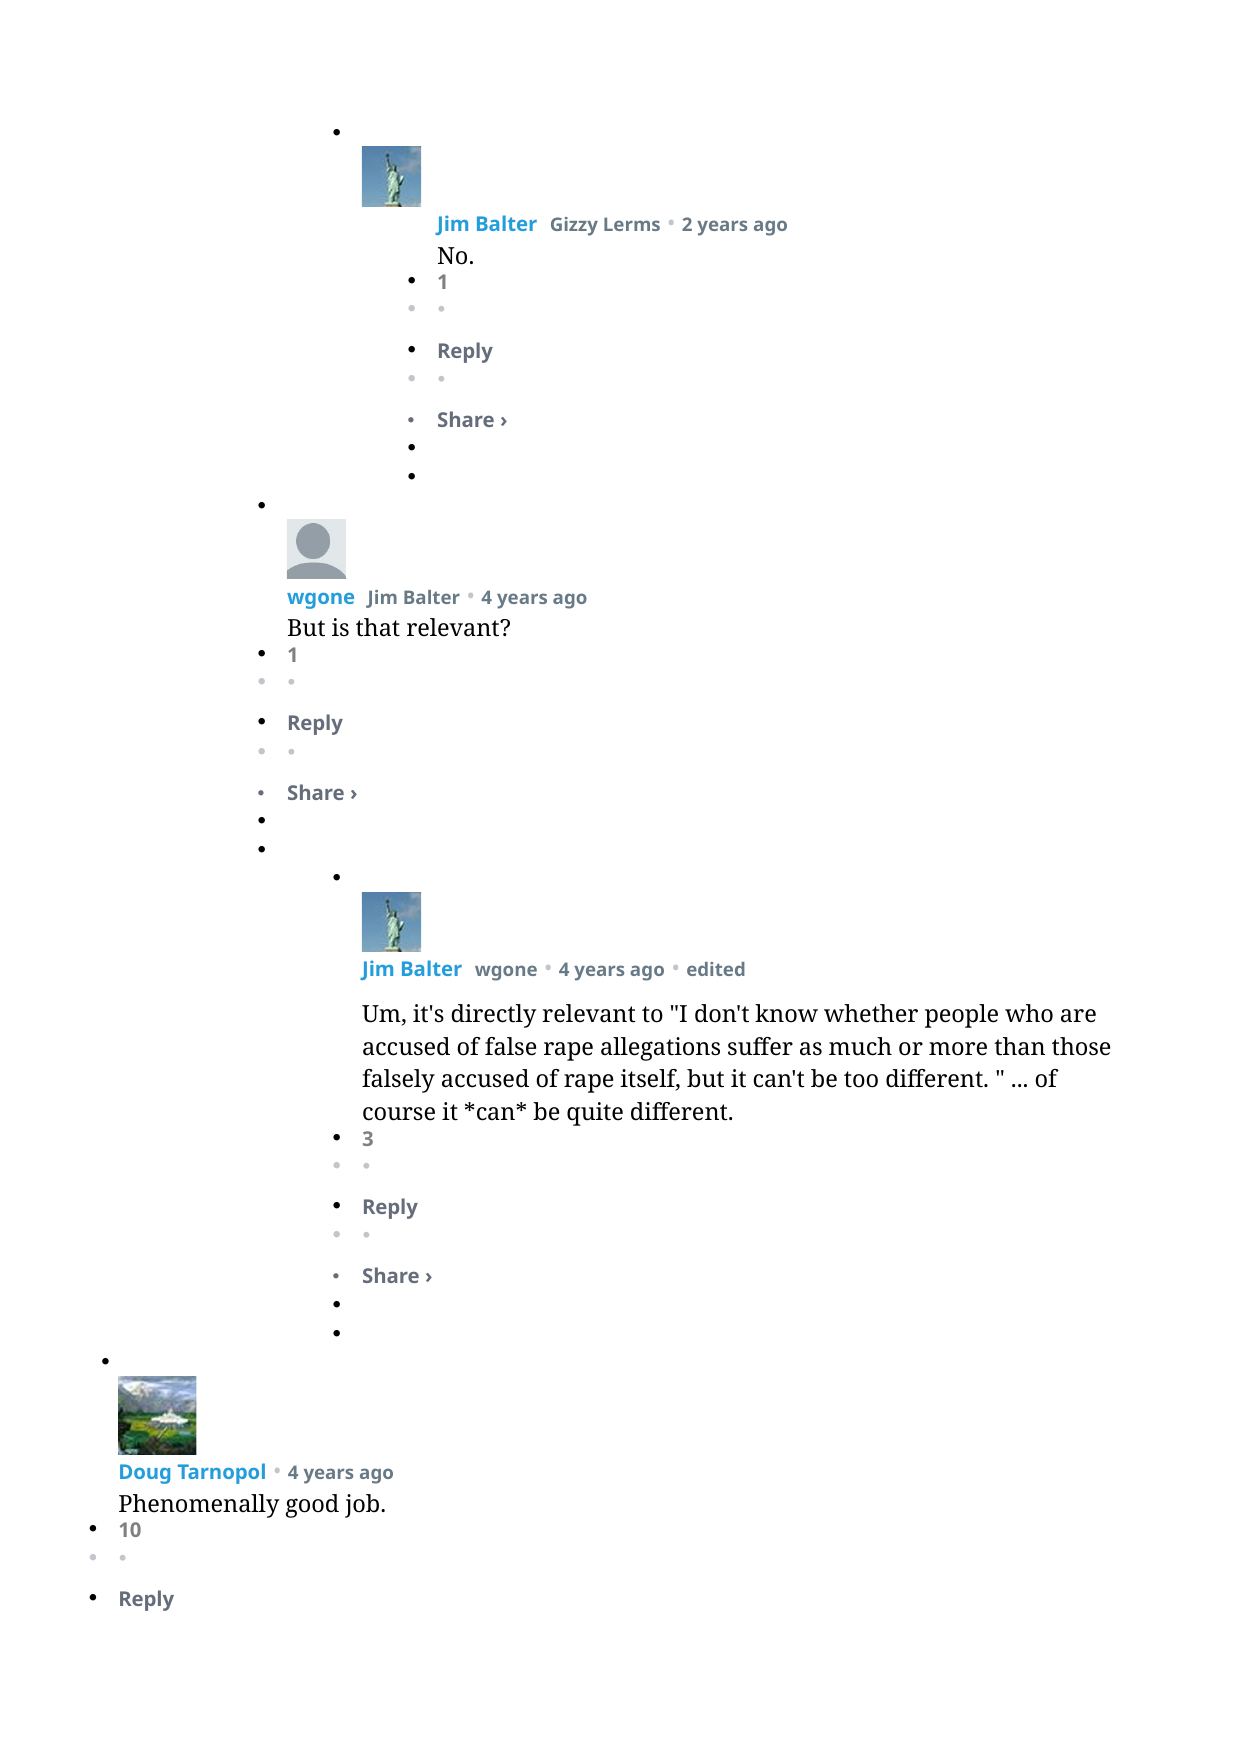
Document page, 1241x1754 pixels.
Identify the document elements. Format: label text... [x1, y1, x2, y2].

list Share › [362, 1262, 1122, 1290]
list 10 [118, 1519, 1111, 1543]
list • [287, 737, 1111, 765]
picture [286, 519, 347, 579]
list Phenomenally good job. [118, 1486, 1122, 1519]
list Um, it's directly relevant to "I don't know whether people who are accused of false rape allegations suffer as much or more than those falsely accused of rape itself, but it can't be too different. " ... of course it *can* be quite different. [362, 996, 1122, 1128]
list No. [437, 238, 1122, 271]
list Reply [287, 709, 1111, 737]
picture [361, 146, 422, 207]
list Share › [287, 778, 1122, 806]
picture [361, 892, 422, 952]
list • [437, 294, 1111, 323]
list • [287, 667, 1111, 696]
list Jim Balter Gizzy Lerms • 2 years ago [437, 206, 1122, 238]
list 3 [362, 1128, 1111, 1151]
list But is that relevant? [287, 611, 1122, 644]
list wgone Jim Balter • 4 years ago [287, 579, 1122, 611]
picture [118, 1376, 197, 1455]
list Jim Balter wgone • 4 years ago • edited [362, 952, 1122, 984]
list 1 [437, 271, 1111, 294]
list • [362, 1221, 1111, 1249]
list • [118, 1543, 1111, 1571]
list 1 [287, 644, 1111, 667]
list • [362, 1151, 1111, 1180]
list Reply [362, 1193, 1111, 1221]
list Reply [437, 336, 1111, 364]
list • [437, 364, 1111, 393]
list Reply [118, 1584, 1111, 1612]
list Doug Tarnopol • 4 years ago [118, 1454, 1122, 1486]
list Share › [437, 406, 1122, 433]
